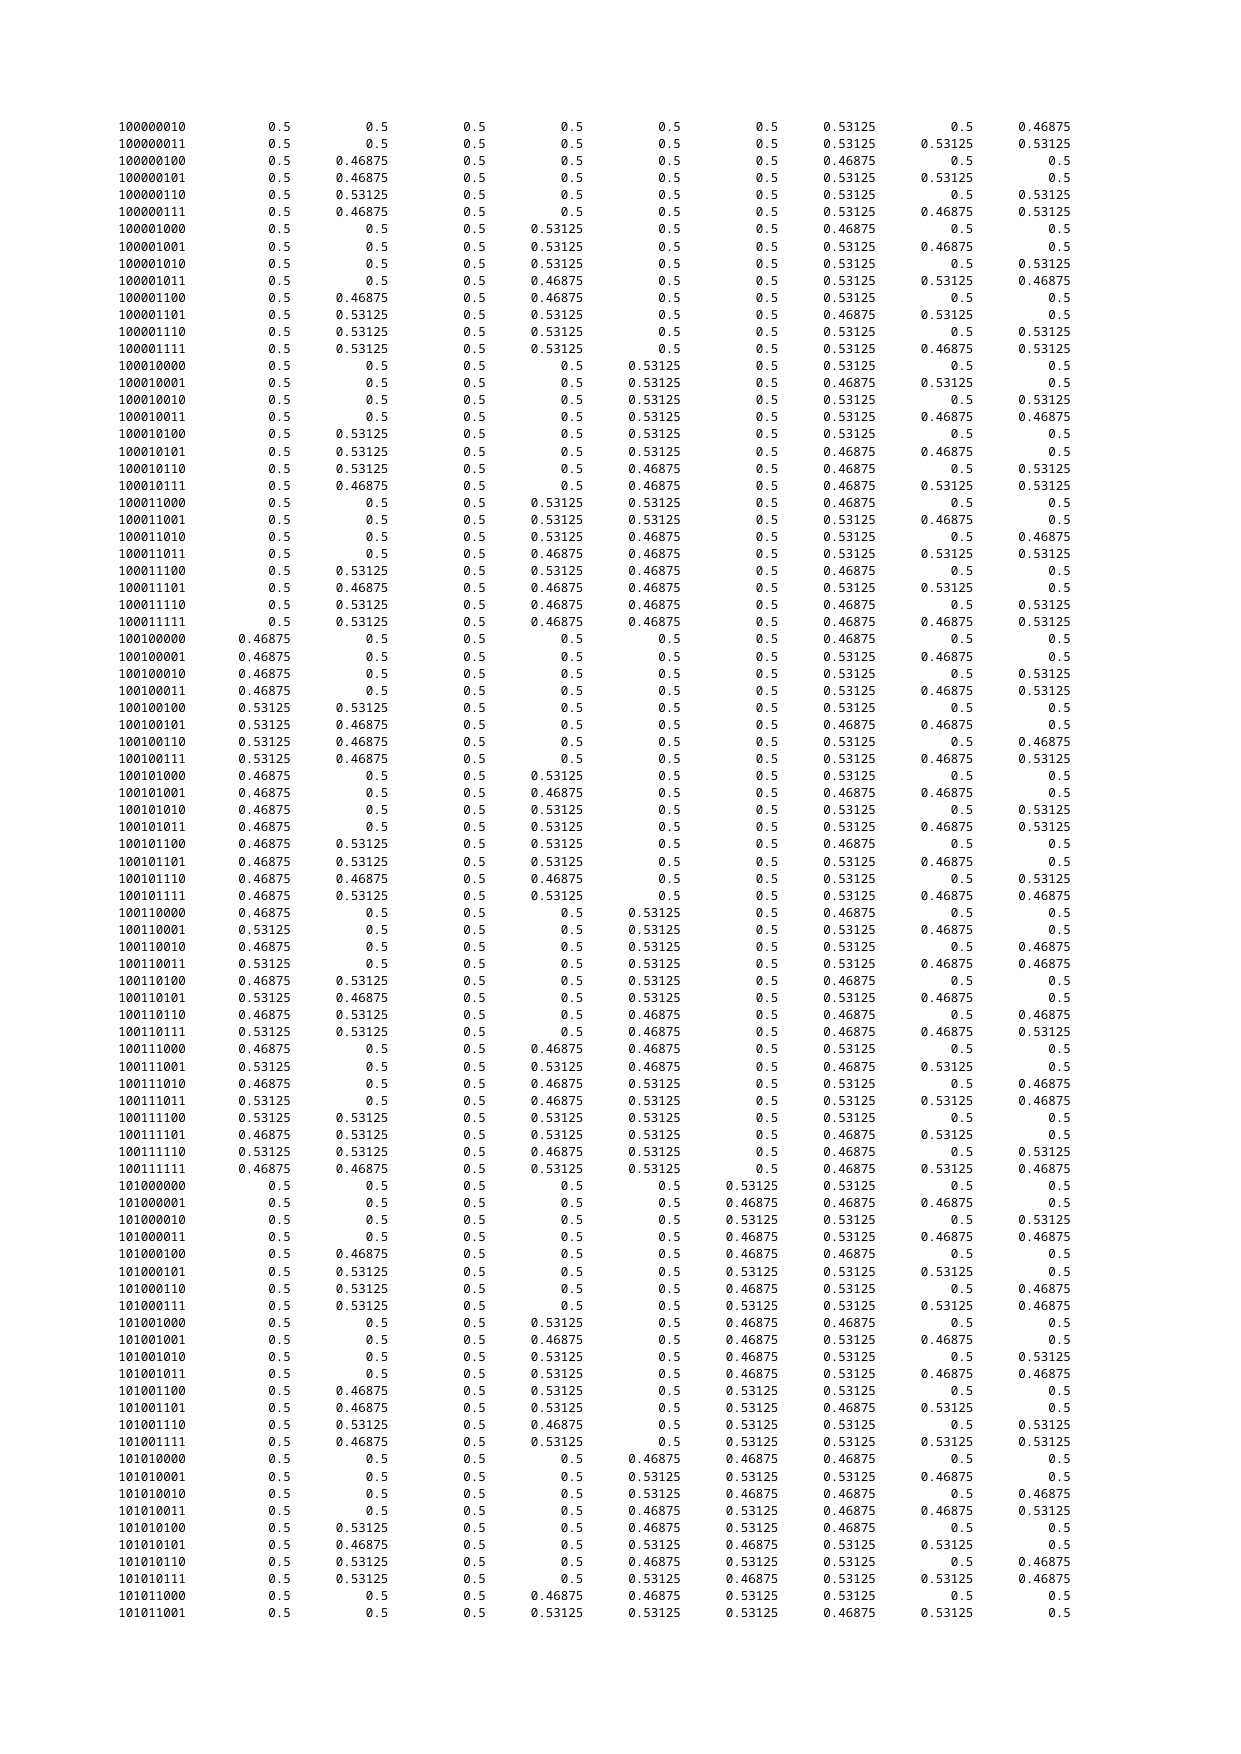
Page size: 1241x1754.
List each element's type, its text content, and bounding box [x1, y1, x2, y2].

text 101000100 0.5 0.46875 0.5 0.5 0.5 0.46875 0.46875 0.5 0.5 [118, 1246, 1122, 1263]
text 100110011 0.53125 0.5 0.5 0.5 0.53125 0.5 0.53125 0.46875 0.46875 [118, 955, 1122, 972]
text 101001110 0.5 0.53125 0.5 0.46875 0.5 0.53125 0.53125 0.5 0.53125 [118, 1416, 1122, 1433]
text 100010111 0.5 0.46875 0.5 0.5 0.46875 0.5 0.46875 0.53125 0.53125 [118, 477, 1122, 494]
text 100100101 0.53125 0.46875 0.5 0.5 0.5 0.5 0.46875 0.46875 0.5 [118, 716, 1122, 733]
text 100101011 0.46875 0.5 0.5 0.53125 0.5 0.5 0.53125 0.46875 0.53125 [118, 818, 1122, 836]
text 100110000 0.46875 0.5 0.5 0.5 0.53125 0.5 0.46875 0.5 0.5 [118, 904, 1122, 921]
text 100110001 0.53125 0.5 0.5 0.5 0.53125 0.5 0.53125 0.46875 0.5 [118, 921, 1122, 938]
text 100111101 0.46875 0.53125 0.5 0.53125 0.53125 0.5 0.46875 0.53125 0.5 [118, 1126, 1122, 1143]
text 101010010 0.5 0.5 0.5 0.5 0.53125 0.46875 0.46875 0.5 0.46875 [118, 1485, 1122, 1502]
text 100001100 0.5 0.46875 0.5 0.46875 0.5 0.5 0.53125 0.5 0.5 [118, 289, 1122, 306]
text 100010100 0.5 0.53125 0.5 0.5 0.53125 0.5 0.53125 0.5 0.5 [118, 426, 1122, 443]
text 101001011 0.5 0.5 0.5 0.53125 0.5 0.46875 0.53125 0.46875 0.46875 [118, 1365, 1122, 1382]
text 100111000 0.46875 0.5 0.5 0.46875 0.46875 0.5 0.53125 0.5 0.5 [118, 1041, 1122, 1058]
text 100100110 0.53125 0.46875 0.5 0.5 0.5 0.5 0.53125 0.5 0.46875 [118, 733, 1122, 750]
text 101000101 0.5 0.53125 0.5 0.5 0.5 0.53125 0.53125 0.53125 0.5 [118, 1263, 1122, 1280]
text 100101000 0.46875 0.5 0.5 0.53125 0.5 0.5 0.53125 0.5 0.5 [118, 767, 1122, 784]
text 100011000 0.5 0.5 0.5 0.53125 0.53125 0.5 0.46875 0.5 0.5 [118, 494, 1122, 511]
text 101010100 0.5 0.53125 0.5 0.5 0.46875 0.53125 0.46875 0.5 0.5 [118, 1519, 1122, 1536]
text 100110010 0.46875 0.5 0.5 0.5 0.53125 0.5 0.53125 0.5 0.46875 [118, 938, 1122, 955]
text 100111111 0.46875 0.46875 0.5 0.53125 0.53125 0.5 0.46875 0.53125 0.46875 [118, 1160, 1122, 1177]
text 101000011 0.5 0.5 0.5 0.5 0.5 0.46875 0.53125 0.46875 0.46875 [118, 1228, 1122, 1246]
text 101001001 0.5 0.5 0.5 0.46875 0.5 0.46875 0.53125 0.46875 0.5 [118, 1331, 1122, 1348]
text 100111001 0.53125 0.5 0.5 0.53125 0.46875 0.5 0.46875 0.53125 0.5 [118, 1058, 1122, 1075]
text 100100111 0.53125 0.46875 0.5 0.5 0.5 0.5 0.53125 0.46875 0.53125 [118, 750, 1122, 767]
text 101001101 0.5 0.46875 0.5 0.53125 0.5 0.53125 0.46875 0.53125 0.5 [118, 1399, 1122, 1416]
text 100110111 0.53125 0.53125 0.5 0.5 0.46875 0.5 0.46875 0.46875 0.53125 [118, 1023, 1122, 1041]
text 100000010 0.5 0.5 0.5 0.5 0.5 0.5 0.53125 0.5 0.46875 [118, 118, 1122, 135]
text 101001100 0.5 0.46875 0.5 0.53125 0.5 0.53125 0.53125 0.5 0.5 [118, 1382, 1122, 1399]
text 100000011 0.5 0.5 0.5 0.5 0.5 0.5 0.53125 0.53125 0.53125 [118, 135, 1122, 152]
text 100010011 0.5 0.5 0.5 0.5 0.53125 0.5 0.53125 0.46875 0.46875 [118, 408, 1122, 426]
text 101000010 0.5 0.5 0.5 0.5 0.5 0.53125 0.53125 0.5 0.53125 [118, 1211, 1122, 1228]
text 101000001 0.5 0.5 0.5 0.5 0.5 0.46875 0.46875 0.46875 0.5 [118, 1194, 1122, 1211]
text 100000111 0.5 0.46875 0.5 0.5 0.5 0.5 0.53125 0.46875 0.53125 [118, 203, 1122, 221]
text 101010000 0.5 0.5 0.5 0.5 0.46875 0.46875 0.46875 0.5 0.5 [118, 1451, 1122, 1468]
text 100001001 0.5 0.5 0.5 0.53125 0.5 0.5 0.53125 0.46875 0.5 [118, 238, 1122, 255]
text 100011111 0.5 0.53125 0.5 0.46875 0.46875 0.5 0.46875 0.46875 0.53125 [118, 613, 1122, 631]
text 100111010 0.46875 0.5 0.5 0.46875 0.53125 0.5 0.53125 0.5 0.46875 [118, 1075, 1122, 1092]
text 101010001 0.5 0.5 0.5 0.5 0.53125 0.53125 0.53125 0.46875 0.5 [118, 1468, 1122, 1485]
text 100001000 0.5 0.5 0.5 0.53125 0.5 0.5 0.46875 0.5 0.5 [118, 221, 1122, 238]
text 100010010 0.5 0.5 0.5 0.5 0.53125 0.5 0.53125 0.5 0.53125 [118, 391, 1122, 408]
text 100000100 0.5 0.46875 0.5 0.5 0.5 0.5 0.46875 0.5 0.5 [118, 152, 1122, 169]
text 101000110 0.5 0.53125 0.5 0.5 0.5 0.46875 0.53125 0.5 0.46875 [118, 1280, 1122, 1297]
text 101010111 0.5 0.53125 0.5 0.5 0.53125 0.46875 0.53125 0.53125 0.46875 [118, 1570, 1122, 1587]
text 101010101 0.5 0.46875 0.5 0.5 0.53125 0.46875 0.53125 0.53125 0.5 [118, 1536, 1122, 1553]
text 100001010 0.5 0.5 0.5 0.53125 0.5 0.5 0.53125 0.5 0.53125 [118, 255, 1122, 272]
text 100101001 0.46875 0.5 0.5 0.46875 0.5 0.5 0.46875 0.46875 0.5 [118, 784, 1122, 801]
text 100100001 0.46875 0.5 0.5 0.5 0.5 0.5 0.53125 0.46875 0.5 [118, 648, 1122, 665]
text 100101100 0.46875 0.53125 0.5 0.53125 0.5 0.5 0.46875 0.5 0.5 [118, 836, 1122, 853]
text 100011001 0.5 0.5 0.5 0.53125 0.53125 0.5 0.53125 0.46875 0.5 [118, 511, 1122, 528]
text 100001101 0.5 0.53125 0.5 0.53125 0.5 0.5 0.46875 0.53125 0.5 [118, 306, 1122, 323]
text 100101111 0.46875 0.53125 0.5 0.53125 0.5 0.5 0.53125 0.46875 0.46875 [118, 887, 1122, 904]
text 101001111 0.5 0.46875 0.5 0.53125 0.5 0.53125 0.53125 0.53125 0.53125 [118, 1433, 1122, 1451]
text 100110101 0.53125 0.46875 0.5 0.5 0.53125 0.5 0.53125 0.46875 0.5 [118, 989, 1122, 1006]
text 100110110 0.46875 0.53125 0.5 0.5 0.46875 0.5 0.46875 0.5 0.46875 [118, 1006, 1122, 1023]
text 100011110 0.5 0.53125 0.5 0.46875 0.46875 0.5 0.46875 0.5 0.53125 [118, 596, 1122, 613]
text 100010110 0.5 0.53125 0.5 0.5 0.46875 0.5 0.46875 0.5 0.53125 [118, 460, 1122, 477]
text 100001111 0.5 0.53125 0.5 0.53125 0.5 0.5 0.53125 0.46875 0.53125 [118, 340, 1122, 357]
text 101011001 0.5 0.5 0.5 0.53125 0.53125 0.53125 0.46875 0.53125 0.5 [118, 1604, 1122, 1621]
text 100001011 0.5 0.5 0.5 0.46875 0.5 0.5 0.53125 0.53125 0.46875 [118, 272, 1122, 289]
text 101010011 0.5 0.5 0.5 0.5 0.46875 0.53125 0.46875 0.46875 0.53125 [118, 1502, 1122, 1519]
text 101000000 0.5 0.5 0.5 0.5 0.5 0.53125 0.53125 0.5 0.5 [118, 1177, 1122, 1194]
text 100100000 0.46875 0.5 0.5 0.5 0.5 0.5 0.46875 0.5 0.5 [118, 631, 1122, 648]
text 100011101 0.5 0.46875 0.5 0.46875 0.46875 0.5 0.53125 0.53125 0.5 [118, 579, 1122, 596]
text 101011000 0.5 0.5 0.5 0.46875 0.46875 0.53125 0.53125 0.5 0.5 [118, 1587, 1122, 1604]
text 100101110 0.46875 0.46875 0.5 0.46875 0.5 0.5 0.53125 0.5 0.53125 [118, 870, 1122, 887]
text 100011010 0.5 0.5 0.5 0.53125 0.46875 0.5 0.53125 0.5 0.46875 [118, 528, 1122, 545]
text 100111011 0.53125 0.5 0.5 0.46875 0.53125 0.5 0.53125 0.53125 0.46875 [118, 1092, 1122, 1109]
text 100100011 0.46875 0.5 0.5 0.5 0.5 0.5 0.53125 0.46875 0.53125 [118, 682, 1122, 699]
text 100011100 0.5 0.53125 0.5 0.53125 0.46875 0.5 0.46875 0.5 0.5 [118, 562, 1122, 579]
text 101001010 0.5 0.5 0.5 0.53125 0.5 0.46875 0.53125 0.5 0.53125 [118, 1348, 1122, 1365]
text 100011011 0.5 0.5 0.5 0.46875 0.46875 0.5 0.53125 0.53125 0.53125 [118, 545, 1122, 562]
text 100010001 0.5 0.5 0.5 0.5 0.53125 0.5 0.46875 0.53125 0.5 [118, 374, 1122, 391]
text 101001000 0.5 0.5 0.5 0.53125 0.5 0.46875 0.46875 0.5 0.5 [118, 1314, 1122, 1331]
text 100000110 0.5 0.53125 0.5 0.5 0.5 0.5 0.53125 0.5 0.53125 [118, 186, 1122, 203]
text 101010110 0.5 0.53125 0.5 0.5 0.46875 0.53125 0.53125 0.5 0.46875 [118, 1553, 1122, 1570]
text 100010101 0.5 0.53125 0.5 0.5 0.53125 0.5 0.46875 0.46875 0.5 [118, 443, 1122, 460]
text 101000111 0.5 0.53125 0.5 0.5 0.5 0.53125 0.53125 0.53125 0.46875 [118, 1297, 1122, 1314]
text 100000101 0.5 0.46875 0.5 0.5 0.5 0.5 0.53125 0.53125 0.5 [118, 169, 1122, 186]
text 100111100 0.53125 0.53125 0.5 0.53125 0.53125 0.5 0.53125 0.5 0.5 [118, 1109, 1122, 1126]
text 100010000 0.5 0.5 0.5 0.5 0.53125 0.5 0.53125 0.5 0.5 [118, 357, 1122, 374]
text 100101010 0.46875 0.5 0.5 0.53125 0.5 0.5 0.53125 0.5 0.53125 [118, 801, 1122, 818]
text 100110100 0.46875 0.53125 0.5 0.5 0.53125 0.5 0.46875 0.5 0.5 [118, 972, 1122, 989]
text 100100010 0.46875 0.5 0.5 0.5 0.5 0.5 0.53125 0.5 0.53125 [118, 665, 1122, 682]
text 100001110 0.5 0.53125 0.5 0.53125 0.5 0.5 0.53125 0.5 0.53125 [118, 323, 1122, 340]
text 100111110 0.53125 0.53125 0.5 0.46875 0.53125 0.5 0.46875 0.5 0.53125 [118, 1143, 1122, 1160]
text 100100100 0.53125 0.53125 0.5 0.5 0.5 0.5 0.53125 0.5 0.5 [118, 699, 1122, 716]
text 100101101 0.46875 0.53125 0.5 0.53125 0.5 0.5 0.53125 0.46875 0.5 [118, 853, 1122, 870]
